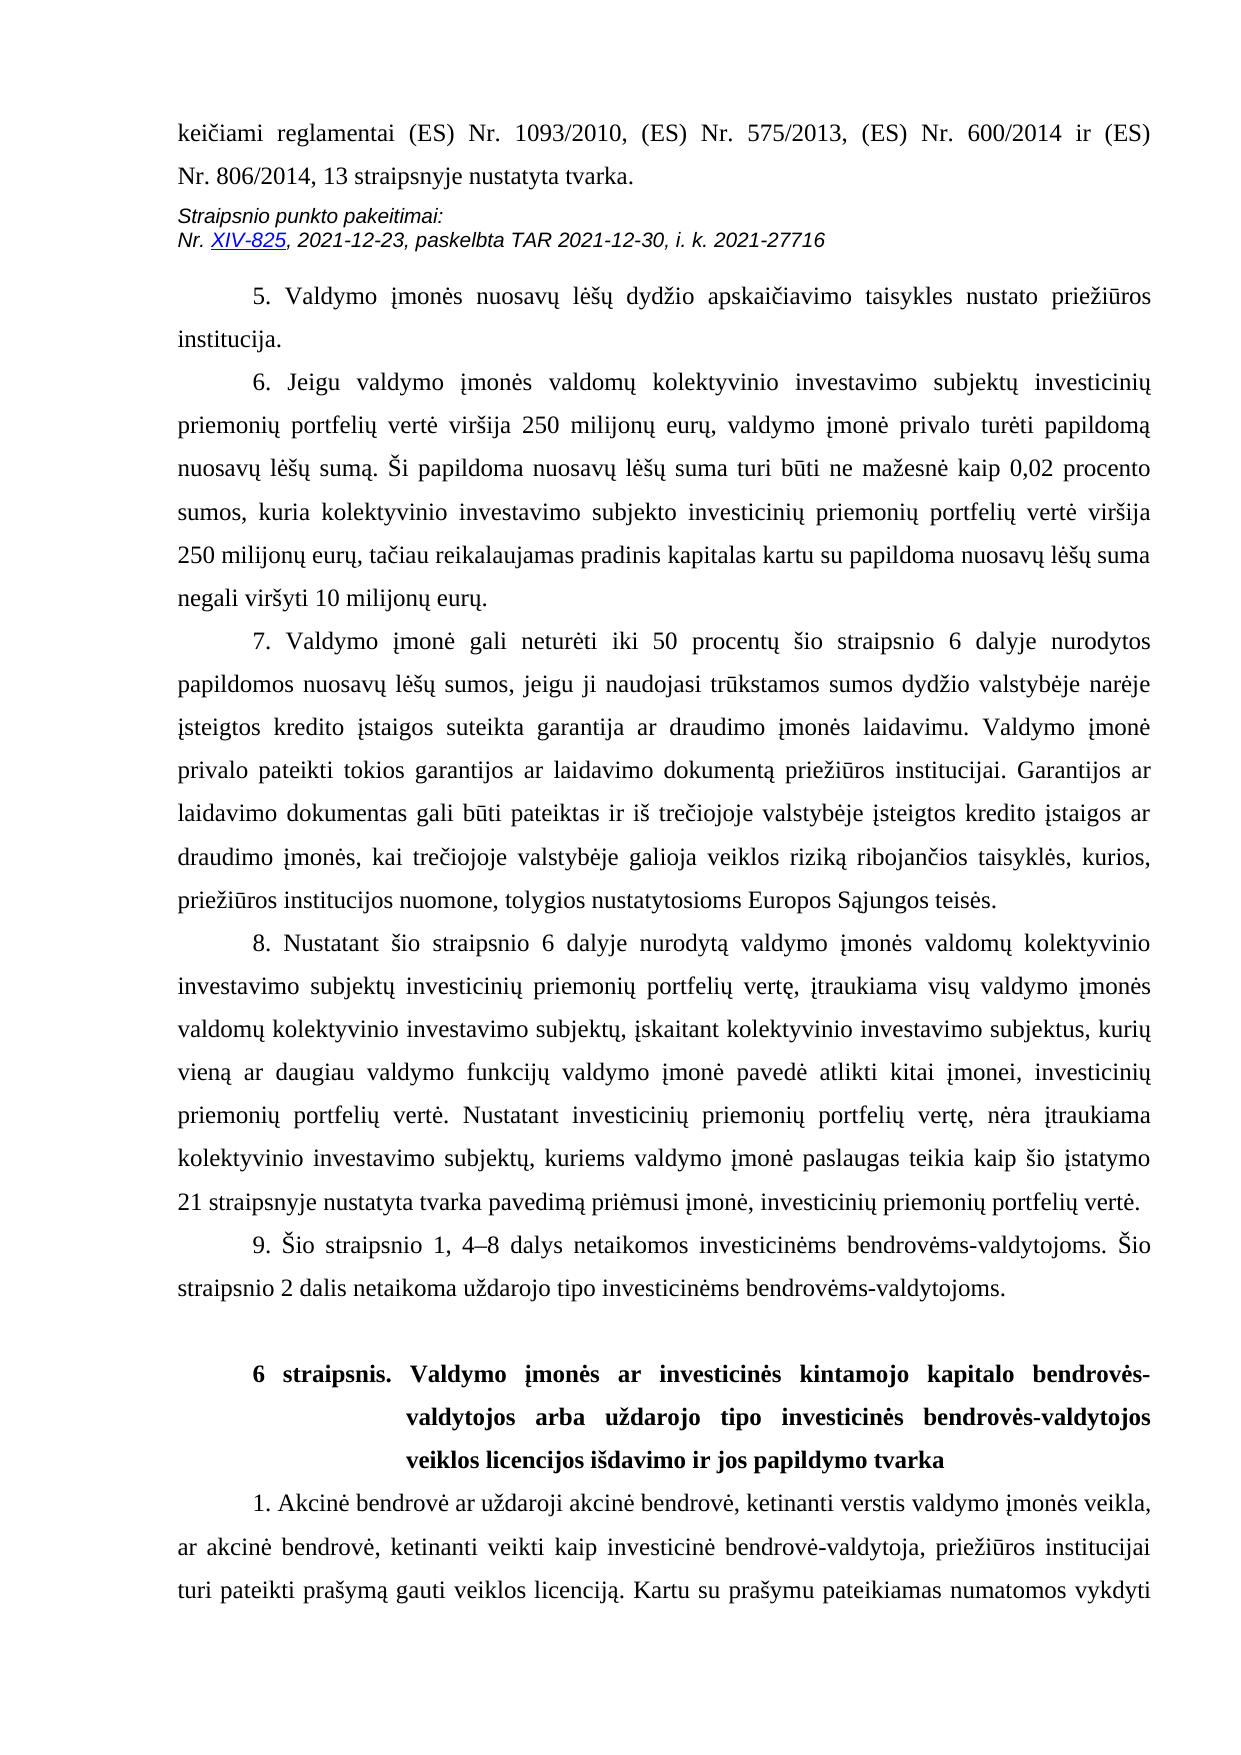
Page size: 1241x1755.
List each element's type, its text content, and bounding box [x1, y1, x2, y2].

text Nr. XIV-825, 2021-12-23, paskelbta TAR 2021-12-30, i. k. 2021-27716 [177, 228, 1152, 252]
text 5. Valdymo įmonės nuosavų lėšų dydžio apskaičiavimo taisykles nustato priežiūros institucija. [177, 281, 1152, 353]
text 7. Valdymo įmonė gali neturėti iki 50 procentų šio straipsnio 6 dalyje nurodytos papildomos nuosavų lėšų sumos, jeigu ji naudojasi trūkstamos sumos dydžio valstybėje narėje įsteigtos kredito įstaigos suteikta garantija ar draudimo įmonės laidavimu. Valdymo įmonė privalo pateikti tokios garantijos ar laidavimo dokumentą priežiūros institucijai. Garantijos ar laidavimo dokumentas gali būti pateiktas ir iš trečiojoje valstybėje įsteigtos kredito įstaigos ar draudimo įmonės, kai trečiojoje valstybėje galioja veiklos riziką ribojančios taisyklės, kurios, priežiūros institucijos nuomone, tolygios nustatytosioms Europos Sąjungos teisės. [177, 626, 1152, 913]
text 9. Šio straipsnio 1, 4–8 dalys netaikomos investicinėms bendrovėms-valdytojoms. Šio straipsnio 2 dalis netaikoma uždarojo tipo investicinėms bendrovėms-valdytojoms. [177, 1230, 1152, 1302]
text keičiami reglamentai (ES) Nr. 1093/2010, (ES) Nr. 575/2013, (ES) Nr. 600/2014 ir (ES) Nr. 806/2014, 13 straipsnyje nustatyta tvarka. [177, 118, 1152, 190]
text Straipsnio punkto pakeitimai: [177, 204, 1152, 228]
text 6 straipsnis. Valdymo įmonės ar investicinės kintamojo kapitalo bendrovės-valdytojos arba uždarojo tipo investicinės bendrovės-valdytojos veiklos licencijos išdavimo ir jos papildymo tvarka [252, 1359, 1152, 1474]
text 1. Akcinė bendrovė ar uždaroji akcinė bendrovė, ketinanti verstis valdymo įmonės veikla, ar akcinė bendrovė, ketinanti veikti kaip investicinė bendrovė-valdytoja, priežiūros institucijai turi pateikti prašymą gauti veiklos licenciją. Kartu su prašymu pateikiamas numatomos vykdyti [177, 1488, 1152, 1603]
text 6. Jeigu valdymo įmonės valdomų kolektyvinio investavimo subjektų investicinių priemonių portfelių vertė viršija 250 milijonų eurų, valdymo įmonė privalo turėti papildomą nuosavų lėšų sumą. Ši papildoma nuosavų lėšų suma turi būti ne mažesnė kaip 0,02 procento sumos, kuria kolektyvinio investavimo subjekto investicinių priemonių portfelių vertė viršija 250 milijonų eurų, tačiau reikalaujamas pradinis kapitalas kartu su papildoma nuosavų lėšų suma negali viršyti 10 milijonų eurų. [177, 367, 1152, 612]
text 8. Nustatant šio straipsnio 6 dalyje nurodytą valdymo įmonės valdomų kolektyvinio investavimo subjektų investicinių priemonių portfelių vertę, įtraukiama visų valdymo įmonės valdomų kolektyvinio investavimo subjektų, įskaitant kolektyvinio investavimo subjektus, kurių vieną ar daugiau valdymo funkcijų valdymo įmonė pavedė atlikti kitai įmonei, investicinių priemonių portfelių vertė. Nustatant investicinių priemonių portfelių vertę, nėra įtraukiama kolektyvinio investavimo subjektų, kuriems valdymo įmonė paslaugas teikia kaip šio įstatymo 21 straipsnyje nustatyta tvarka pavedimą priėmusi įmonė, investicinių priemonių portfelių vertė. [177, 928, 1152, 1215]
